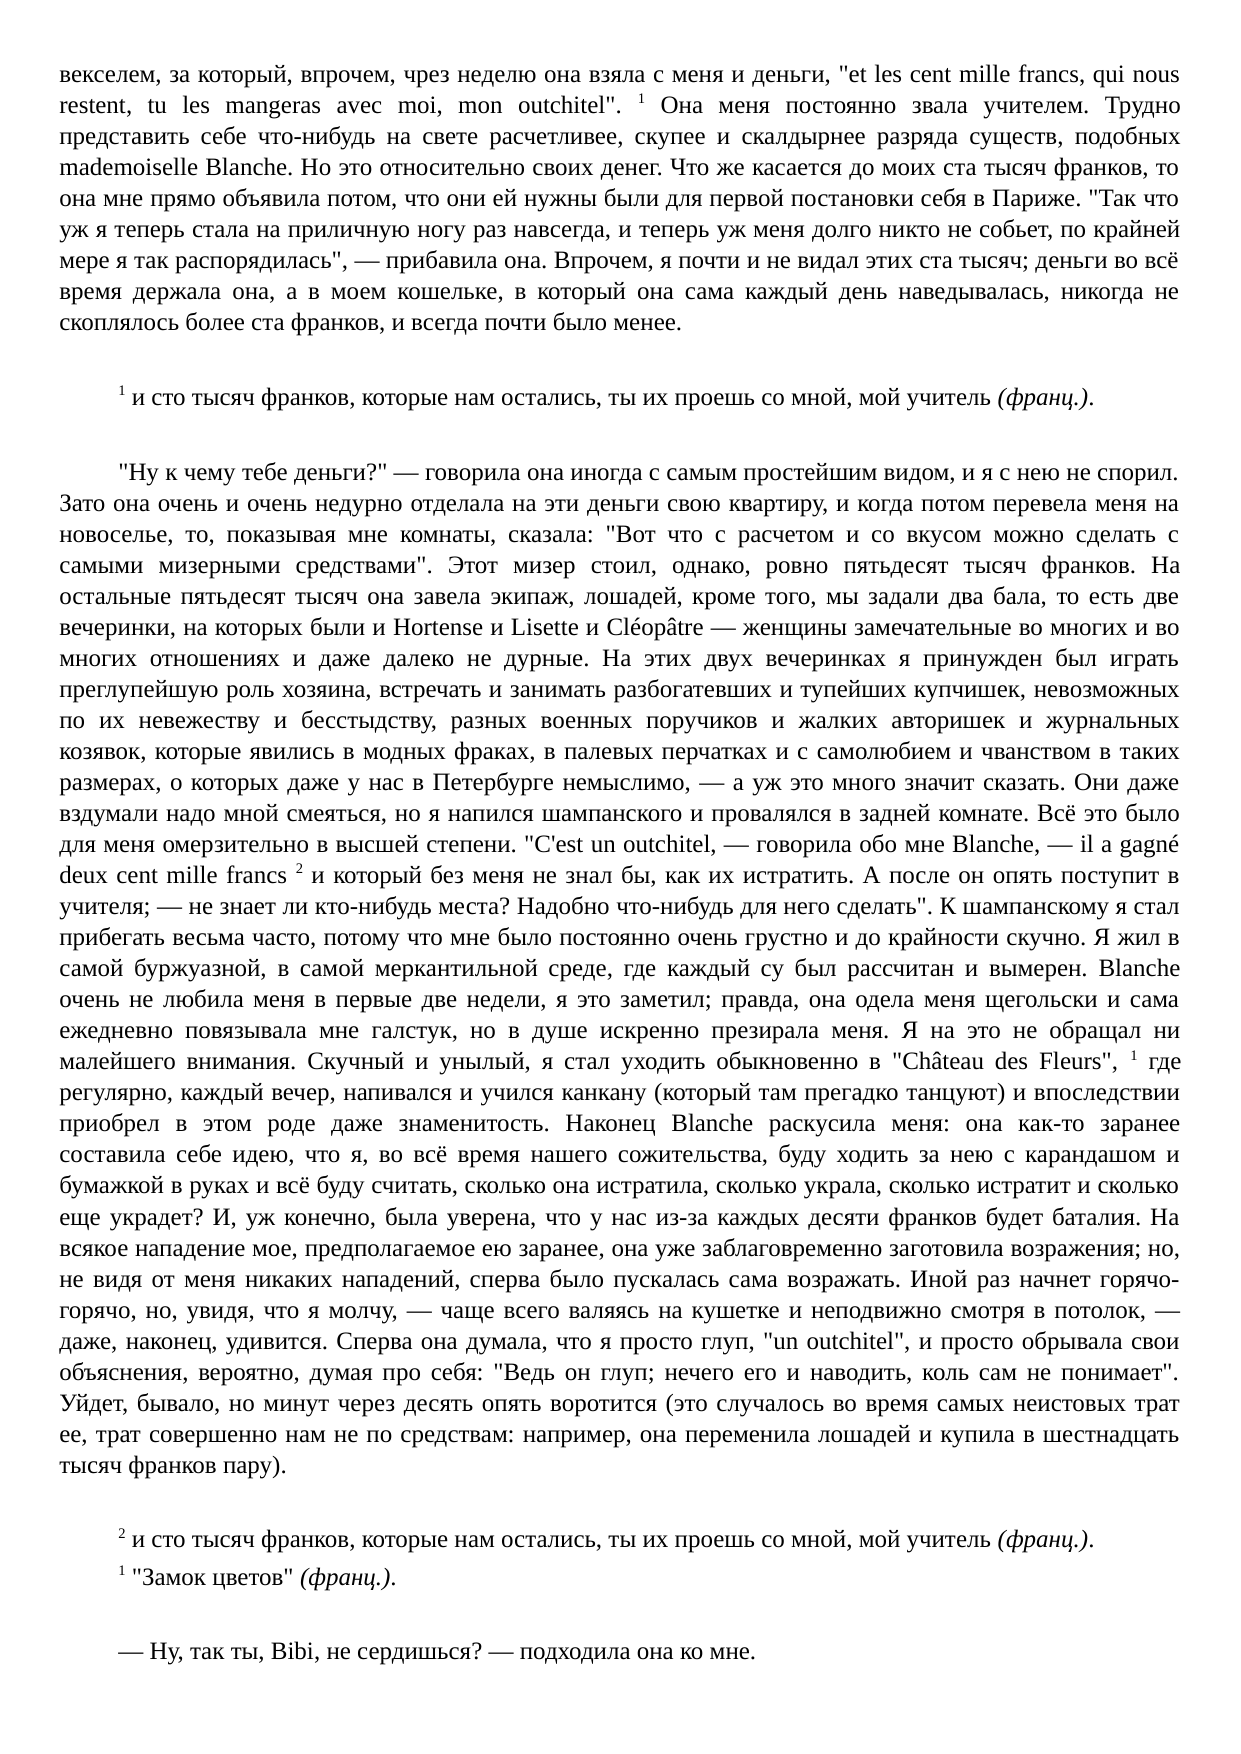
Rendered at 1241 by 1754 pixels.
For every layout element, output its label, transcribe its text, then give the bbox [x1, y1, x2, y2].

text 2 и сто тысяч франков, которые нам остались, ты их проешь со мной, мой учитель (франц.). [59, 1524, 1181, 1553]
text 1 и сто тысяч франков, которые нам остались, ты их проешь со мной, мой учитель (франц.). [59, 382, 1181, 411]
text "Ну к чему тебе деньги?" — говорила она иногда с самым простейшим видом, и я с нею не спорил. Зато она очень и очень недурно отделала на эти деньги свою квартиру, и когда потом перевела меня на новоселье, то, показывая мне комнаты, сказала: "Вот что с расчетом и со вкусом можно сделать с самыми мизерными средствами". Этот мизер стоил, однако, ровно пятьдесят тысяч франков. На остальные пятьдесят тысяч она завела экипаж, лошадей, кроме того, мы задали два бала, то есть две вечеринки, на которых были и Hortense и Lisette и Cléopâtre — женщины замечательные во многих и во многих отношениях и даже далеко не дурные. На этих двух вечеринках я принужден был играть преглупейшую роль хозяина, встречать и занимать разбогатевших и тупейших купчишек, невозможных по их невежеству и бесстыдству, разных военных поручиков и жалких авторишек и журнальных козявок, которые явились в модных фраках, в палевых перчатках и с самолюбием и чванством в таких размерах, о которых даже у нас в Петербурге немыслимо, — а уж это много значит сказать. Они даже вздумали надо мной смеяться, но я напился шампанского и провалялся в задней комнате. Всё это было для меня омерзительно в высшей степени. "C'est un outchitel, — говорила обо мне Blanche, — il a gagné deux cent mille francs 2 и который без меня не знал бы, как их истратить. А после он опять поступит в учителя; — не знает ли кто-нибудь места? Надобно что-нибудь для него сделать". К шампанскому я стал прибегать весьма часто, потому что мне было постоянно очень грустно и до крайности скучно. Я жил в самой буржуазной, в самой меркантильной среде, где каждый су был рассчитан и вымерен. Blanche очень не любила меня в первые две недели, я это заметил; правда, она одела меня щегольски и сама ежедневно повязывала мне галстук, но в душе искренно презирала меня. Я на это не обращал ни малейшего внимания. Скучный и унылый, я стал уходить обыкновенно в "Château des Fleurs", 1 где регулярно, каждый вечер, напивался и учился канкану (который там прегадко танцуют) и впоследствии приобрел в этом роде даже знаменитость. Наконец Blanche раскусила меня: она как-то заранее составила себе идею, что я, во всё время нашего сожительства, буду ходить за нею с карандашом и бумажкой в руках и всё буду считать, сколько она истратила, сколько украла, сколько истратит и сколько еще украдет? И, уж конечно, была уверена, что у нас из-за каждых десяти франков будет баталия. На всякое нападение мое, предполагаемое ею заранее, она уже заблаговременно заготовила возражения; но, не видя от меня никаких нападений, сперва было пускалась сама возражать. Иной раз начнет горячо-горячо, но, увидя, что я молчу, — чаще всего валяясь на кушетке и неподвижно смотря в потолок, — даже, наконец, удивится. Сперва она думала, что я просто глуп, "un outchitel", и просто обрывала свои объяснения, вероятно, думая про себя: "Ведь он глуп; нечего его и наводить, коль сам не понимает". Уйдет, бывало, но минут через десять опять воротится (это случалось во время самых неистовых трат ее, трат совершенно нам не по средствам: например, она переменила лошадей и купила в шестнадцать тысяч франков пару). [59, 457, 1181, 1479]
text векселем, за который, впрочем, чрез неделю она взяла с меня и деньги, "et les cent mille francs, qui nous restent, tu les mangeras avec moi, mon outchitel". 1 Она меня постоянно звала учителем. Трудно представить себе что-нибудь на свете расчетливее, скупее и скалдырнее разряда существ, подобных mademoiselle Blanche. Но это относительно своих денег. Что же касается до моих ста тысяч франков, то она мне прямо объявила потом, что они ей нужны были для первой постановки себя в Париже. "Так что уж я теперь стала на приличную ногу раз навсегда, и теперь уж меня долго никто не собьет, по крайней мере я так распорядилась", — прибавила она. Впрочем, я почти и не видал этих ста тысяч; деньги во всё время держала она, а в моем кошельке, в который она сама каждый день наведывалась, никогда не скоплялось более ста франков, и всегда почти было менее. [59, 59, 1181, 336]
text 1 "Замок цветов" (франц.). [59, 1562, 1181, 1591]
text — Ну, так ты, Bibi, не сердишься? — подходила она ко мне. [59, 1636, 1181, 1665]
